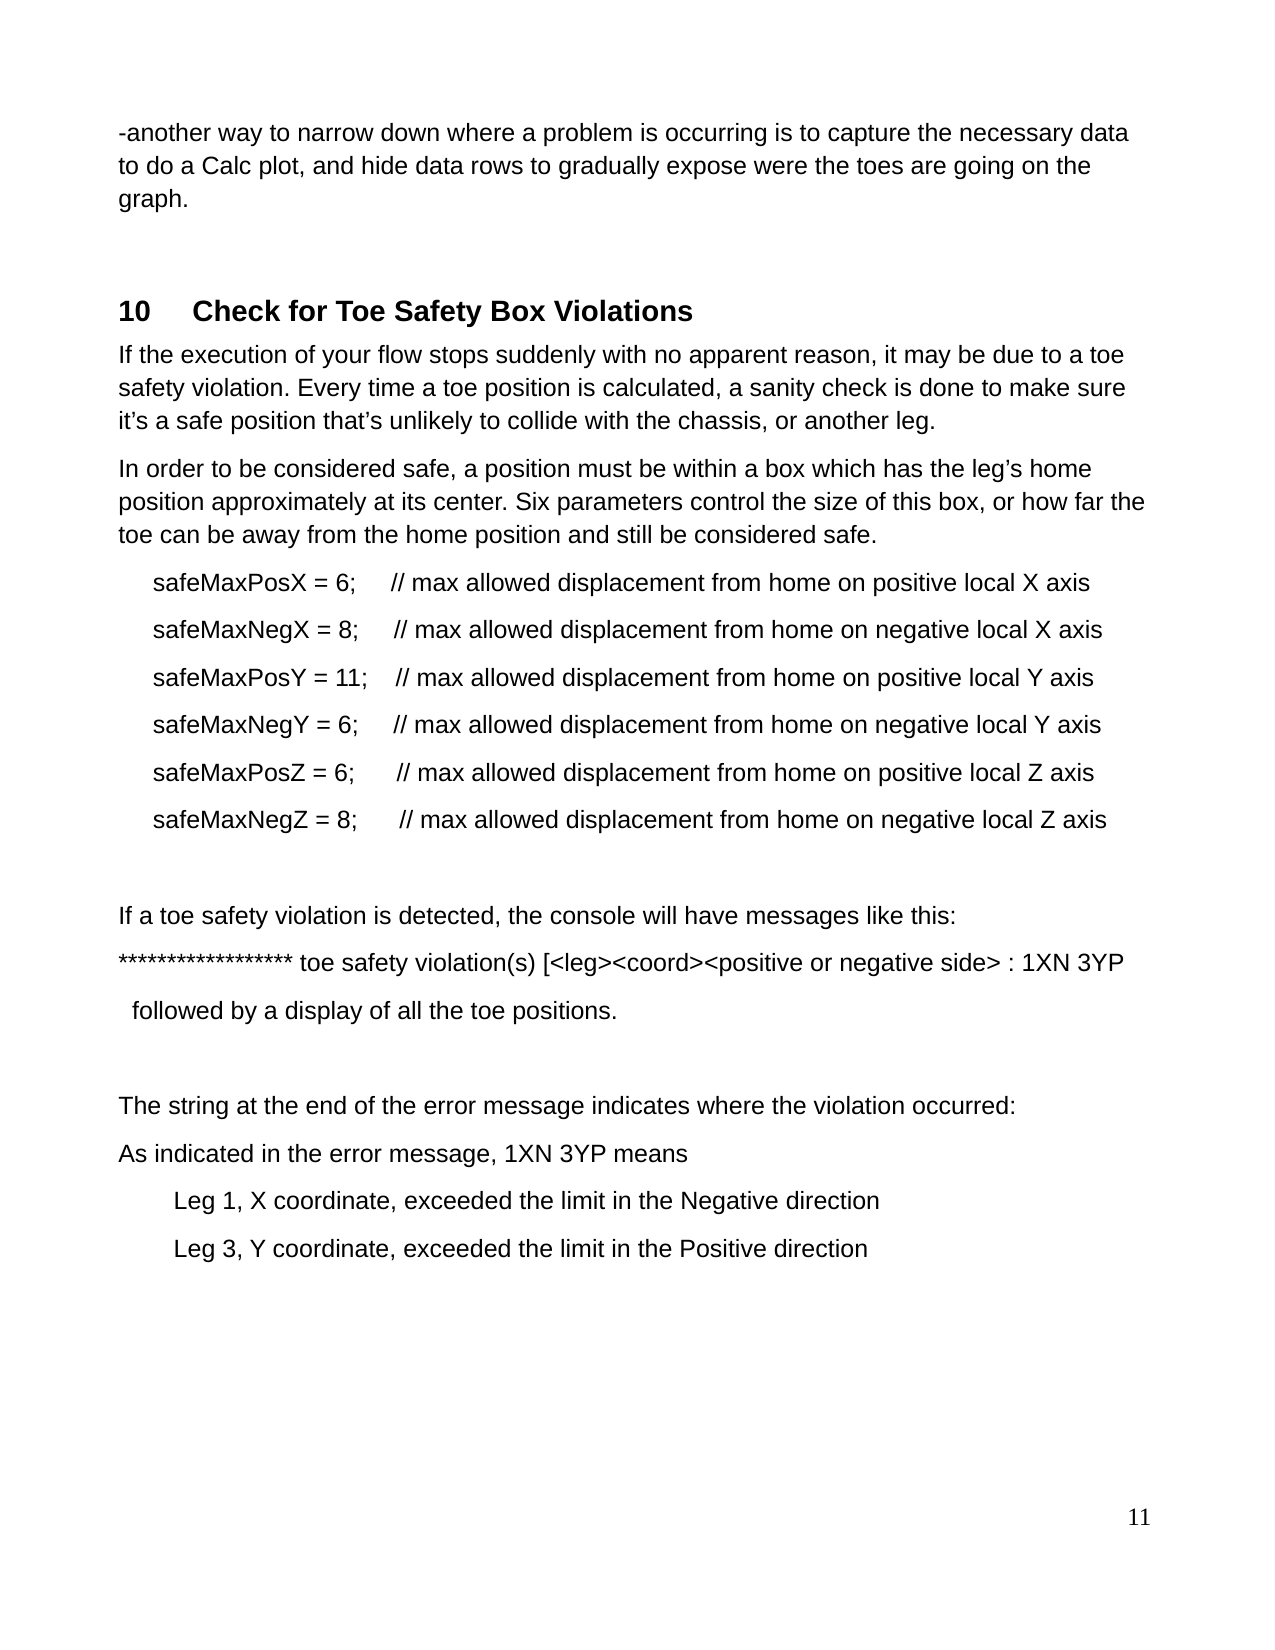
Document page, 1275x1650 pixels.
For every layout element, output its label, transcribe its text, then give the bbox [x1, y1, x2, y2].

text If the execution of your flow stops suddenly with no apparent reason, it may be due to a toe safety violation. Every time a toe position is calculated, a sanity check is done to make sure it’s a safe position that’s unlikely to collide with the chassis, or another leg. [118, 340, 1151, 435]
text safeMaxPosY = 11; // max allowed displacement from home on positive local Y axis [118, 663, 1151, 691]
text Leg 1, X coordinate, exceeded the limit in the Negative direction [118, 1186, 1151, 1215]
text safeMaxNegZ = 8; // max allowed displacement from home on negative local Z axis [118, 806, 1151, 834]
text safeMaxNegX = 8; // max allowed displacement from home on negative local X axis [118, 615, 1151, 644]
text The string at the end of the error message indicates where the violation occurred: [118, 1091, 1151, 1120]
text As indicated in the error message, 1XN 3YP means [118, 1139, 1151, 1167]
text safeMaxPosX = 6; // max allowed displacement from home on positive local X axis [118, 567, 1151, 596]
subtitle Check for Toe Safety Box Violations [118, 294, 1151, 328]
text safeMaxPosZ = 6; // max allowed displacement from home on positive local Z axis [118, 758, 1151, 787]
text Leg 3, Y coordinate, exceeded the limit in the Positive direction [118, 1234, 1151, 1263]
text If a toe safety violation is detected, the console will have messages like this: [118, 901, 1151, 929]
text In order to be considered safe, a position must be within a box which has the leg’s home position approximately at its center. Six parameters control the size of this box, or how far the toe can be away from the home position and still be considered safe. [118, 454, 1151, 549]
text followed by a display of all the toe positions. [118, 996, 1151, 1025]
text ****************** toe safety violation(s) [<leg><coord><positive or negative side> : 1XN 3YP [118, 948, 1151, 977]
text -another way to narrow down where a problem is occurring is to capture the necessary data to do a Calc plot, and hide data rows to gradually expose were the toes are going on the graph. [118, 118, 1151, 213]
text safeMaxNegY = 6; // max allowed displacement from home on negative local Y axis [118, 710, 1151, 739]
